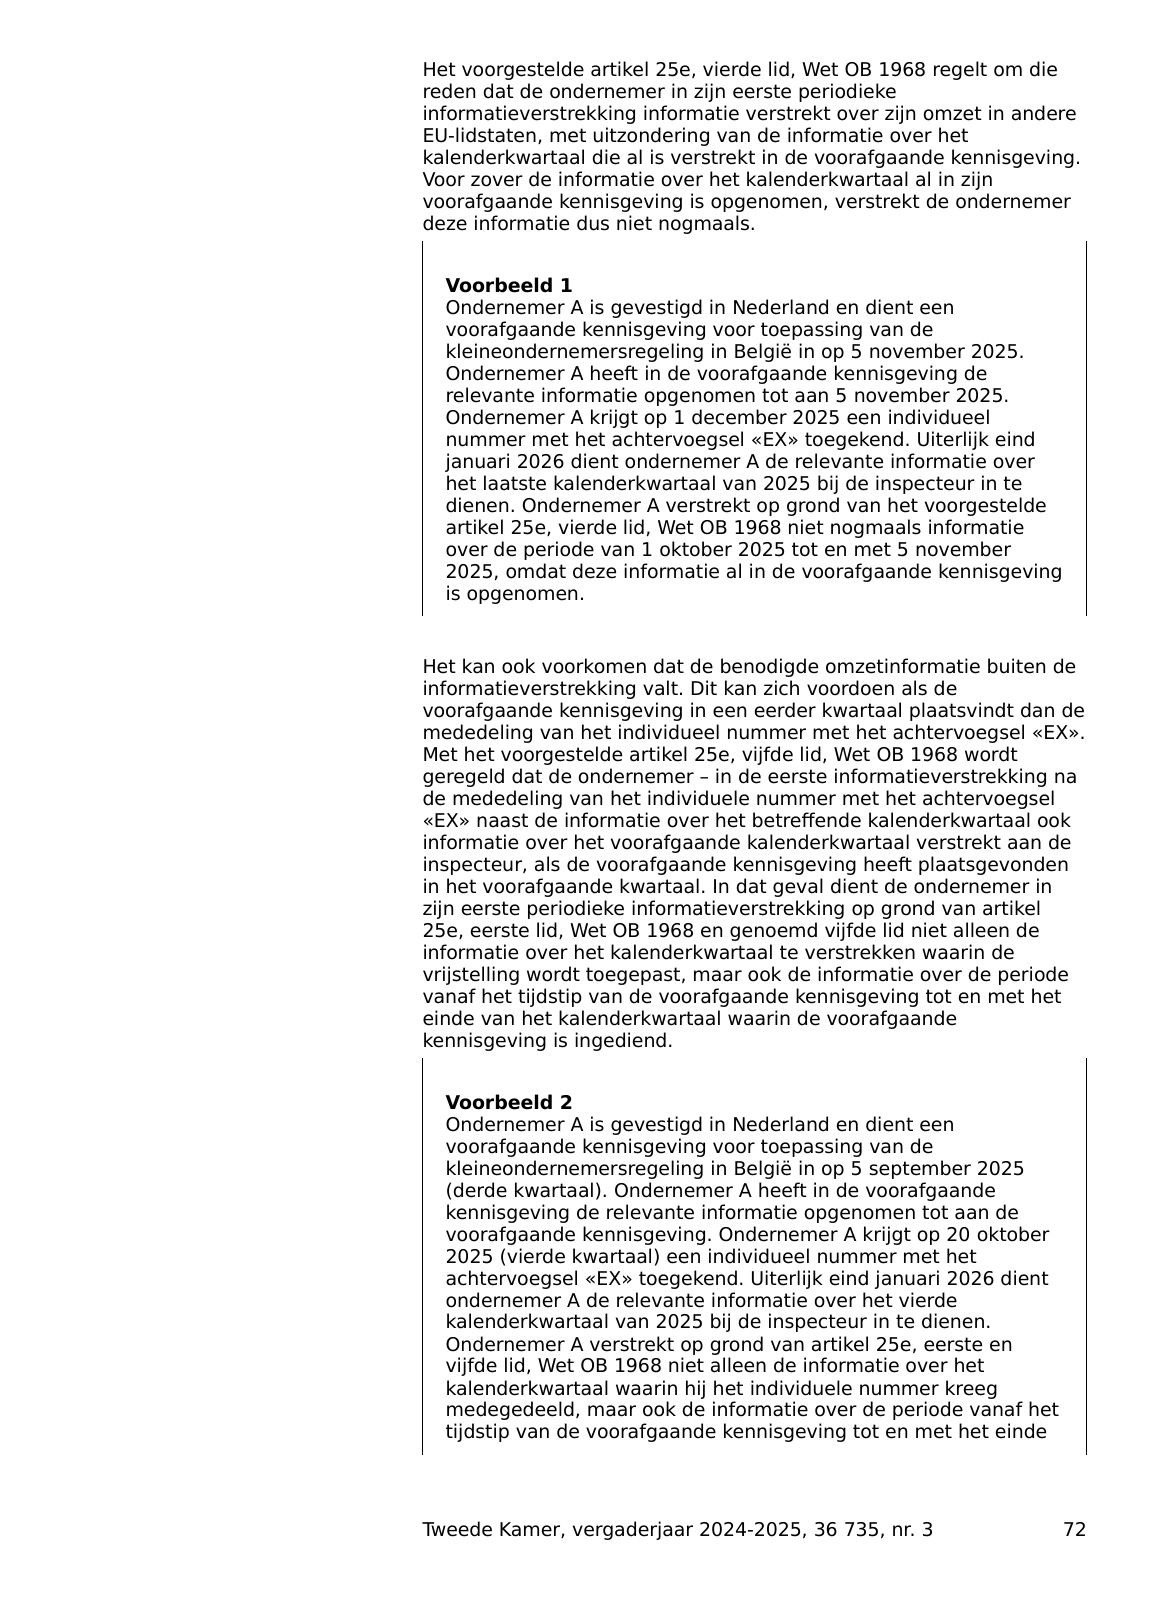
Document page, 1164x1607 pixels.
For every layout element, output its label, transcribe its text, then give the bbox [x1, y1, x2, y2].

table_header Voorbeeld 1 Ondernemer A is gevestigd in Nederland en dient een voorafgaande kennisgeving voor toepassing van de kleineondernemersregeling in België in op 5 november 2025. Ondernemer A heeft in de voorafgaande kennisgeving de relevante informatie opgenomen tot aan 5 november 2025. Ondernemer A krijgt op 1 december 2025 een individueel nummer met het achtervoegsel «EX» toegekend. Uiterlijk eind januari 2026 dient ondernemer A de relevante informatie over het laatste kalenderkwartaal van 2025 bij de inspecteur in te dienen. Ondernemer A verstrekt op grond van het voorgestelde artikel 25e, vierde lid, Wet OB 1968 niet nogmaals informatie over de periode van 1 oktober 2025 tot en met 5 november 2025, omdat deze informatie al in de voorafgaande kennisgeving is opgenomen. [423, 241, 1086, 616]
text Het voorgestelde artikel 25e, vierde lid, Wet OB 1968 regelt om die reden dat de ondernemer in zijn eerste periodieke informatieverstrekking informatie verstrekt over zijn omzet in andere EU-lidstaten, met uitzondering van de informatie over het kalenderkwartaal die al is verstrekt in de voorafgaande kennisgeving. Voor zover de informatie over het kalenderkwartaal al in zijn voorafgaande kennisgeving is opgenomen, verstrekt de ondernemer deze informatie dus niet nogmaals. [422, 59, 1087, 235]
text Het kan ook voorkomen dat de benodigde omzetinformatie buiten de informatieverstrekking valt. Dit kan zich voordoen als de voorafgaande kennisgeving in een eerder kwartaal plaatsvindt dan de mededeling van het individueel nummer met het achtervoegsel «EX». Met het voorgestelde artikel 25e, vijfde lid, Wet OB 1968 wordt geregeld dat de ondernemer – in de eerste informatieverstrekking na de mededeling van het individuele nummer met het achtervoegsel «EX» naast de informatie over het betreffende kalenderkwartaal ook informatie over het voorafgaande kalenderkwartaal verstrekt aan de inspecteur, als de voorafgaande kennisgeving heeft plaatsgevonden in het voorafgaande kwartaal. In dat geval dient de ondernemer in zijn eerste periodieke informatieverstrekking op grond van artikel 25e, eerste lid, Wet OB 1968 en genoemd vijfde lid niet alleen de informatie over het kalenderkwartaal te verstrekken waarin de vrijstelling wordt toegepast, maar ook de informatie over de periode vanaf het tijdstip van de voorafgaande kennisgeving tot en met het einde van het kalenderkwartaal waarin de voorafgaande kennisgeving is ingediend. [422, 656, 1087, 1052]
table_header Voorbeeld 2 Ondernemer A is gevestigd in Nederland en dient een voorafgaande kennisgeving voor toepassing van de kleineondernemersregeling in België in op 5 september 2025 (derde kwartaal). Ondernemer A heeft in de voorafgaande kennisgeving de relevante informatie opgenomen tot aan de voorafgaande kennisgeving. Ondernemer A krijgt op 20 oktober 2025 (vierde kwartaal) een individueel nummer met het achtervoegsel «EX» toegekend. Uiterlijk eind januari 2026 dient ondernemer A de relevante informatie over het vierde kalenderkwartaal van 2025 bij de inspecteur in te dienen. Ondernemer A verstrekt op grond van artikel 25e, eerste en vijfde lid, Wet OB 1968 niet alleen de informatie over het kalenderkwartaal waarin hij het individuele nummer kreeg medegedeeld, maar ook de informatie over de periode vanaf het tijdstip van de voorafgaande kennisgeving tot en met het einde [423, 1058, 1086, 1455]
